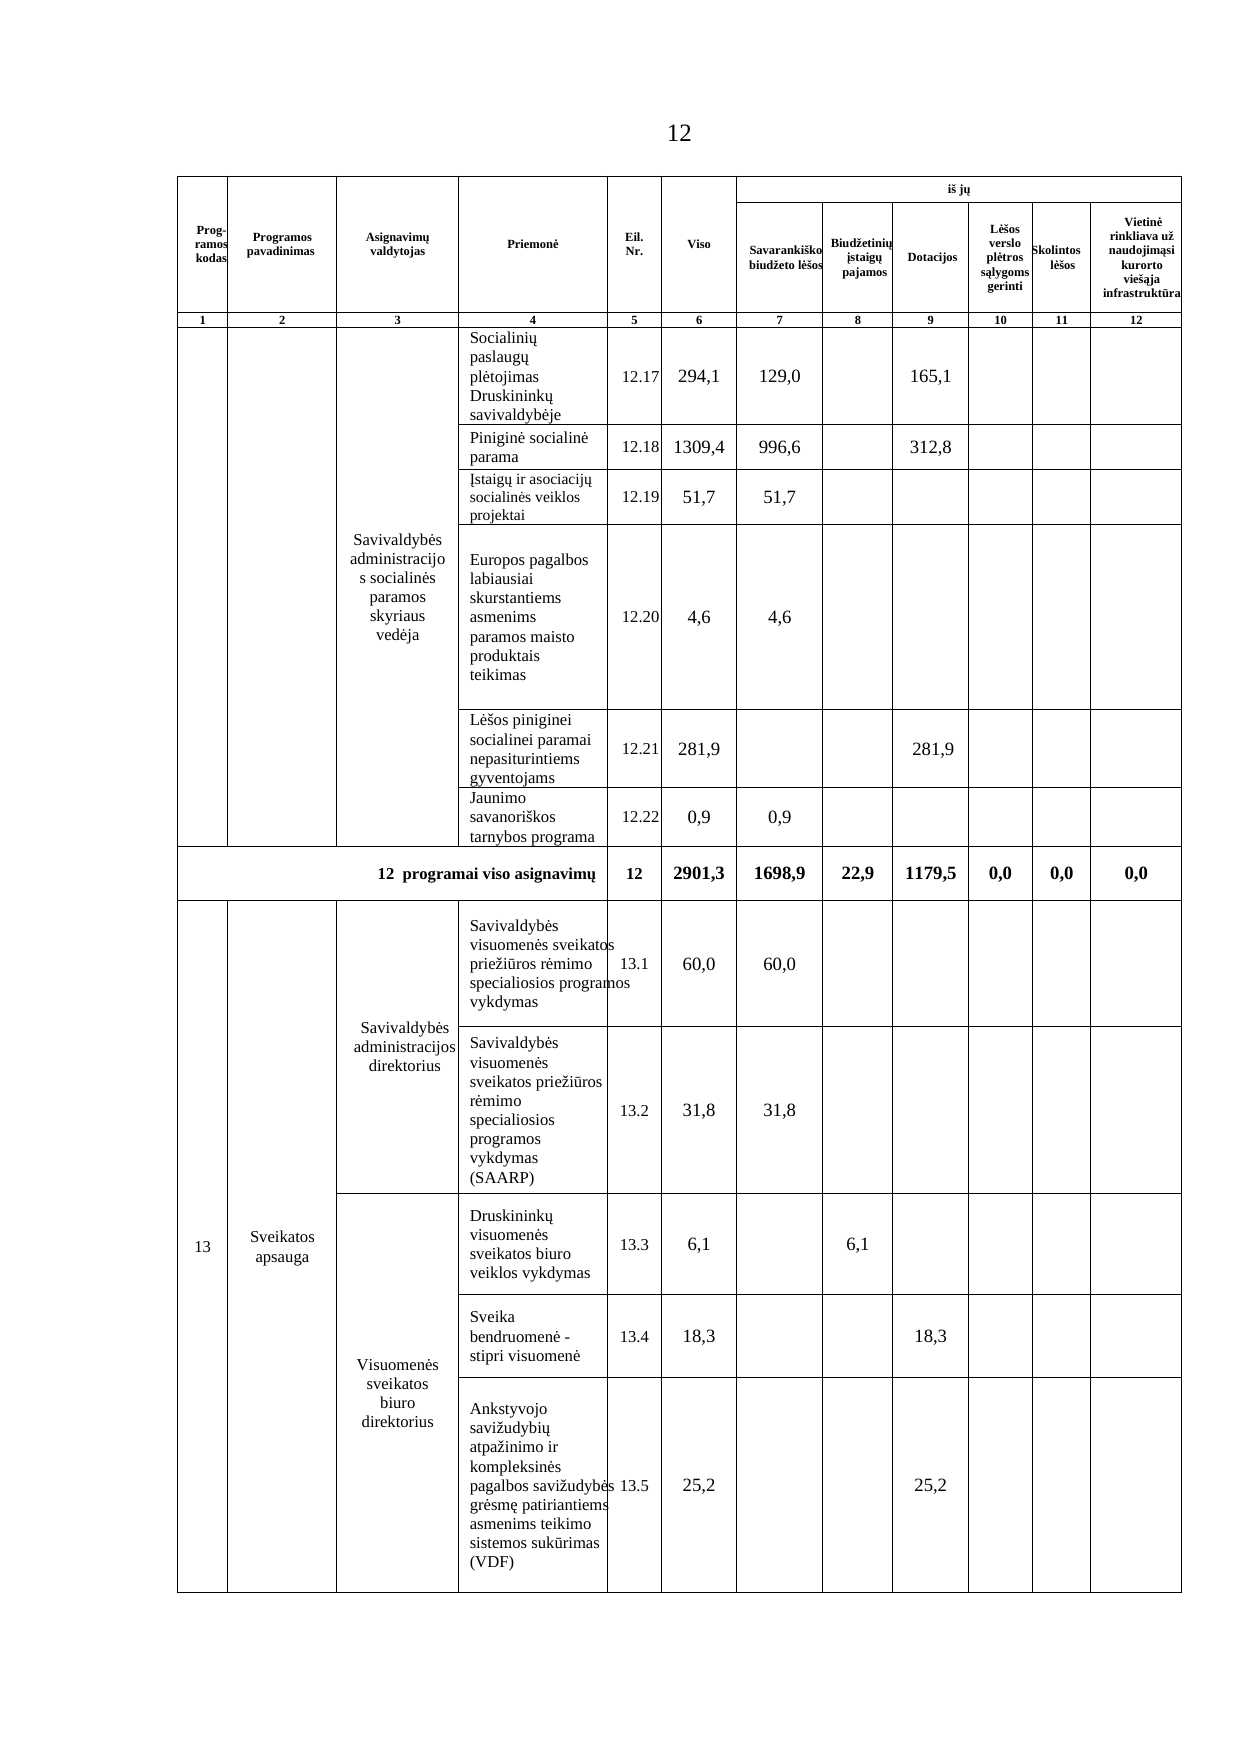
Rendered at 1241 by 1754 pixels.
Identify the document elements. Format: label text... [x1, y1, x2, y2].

table_cell 12.17 [608, 328, 661, 424]
table_cell [1091, 710, 1181, 787]
table_cell 5 [608, 313, 661, 327]
table_cell Druskininkų visuomenės sveikatos biuro veiklos vykdymas [459, 1194, 607, 1294]
table_cell 312,8 [893, 425, 968, 469]
table_cell [178, 328, 227, 846]
table_cell [969, 328, 1032, 424]
table_cell [823, 710, 892, 787]
table_cell 12.20 [608, 525, 661, 709]
table_header Eil. Nr. [608, 177, 661, 312]
table_cell Ankstyvojo savižudybių atpažinimo ir kompleksinės pagalbos savižudybės grėsmę patiriantiems asmenims teikimo sistemos sukūrimas (VDF) [459, 1378, 607, 1592]
table_cell 294,1 [662, 328, 736, 424]
table_cell 4,6 [662, 525, 736, 709]
table_cell [969, 470, 1032, 524]
table_cell [823, 901, 892, 1026]
table_cell Savivaldybės visuomenės sveikatos priežiūros rėmimo specialiosios programos vykdymas [459, 901, 607, 1026]
table_cell [969, 525, 1032, 709]
table_cell Piniginė socialinė parama [459, 425, 607, 469]
table_cell 13 [178, 901, 227, 1592]
table_cell 60,0 [662, 901, 736, 1026]
table_cell 0,0 [1033, 847, 1090, 899]
table_cell [737, 1378, 822, 1592]
table_cell 11 [1033, 313, 1090, 327]
table_cell Jaunimo savanoriškos tarnybos programa [459, 788, 607, 846]
table_cell [893, 788, 968, 846]
table_cell [737, 1295, 822, 1377]
table_cell 2901,3 [662, 847, 736, 899]
table_cell 281,9 [662, 710, 736, 787]
table_cell [969, 1194, 1032, 1294]
table_header Prog-ramos kodas [178, 177, 227, 312]
table_cell [1091, 328, 1181, 424]
table_cell 10 [969, 313, 1032, 327]
table_cell [969, 425, 1032, 469]
table_cell [893, 470, 968, 524]
table_cell [1091, 901, 1181, 1026]
table_cell [1033, 1194, 1090, 1294]
table_cell Lėšos verslo plėtros sąlygoms gerinti [969, 203, 1032, 312]
table_cell 12.21 [608, 710, 661, 787]
table_cell [737, 710, 822, 787]
table_cell [969, 1295, 1032, 1377]
table_cell Savivaldybės administracijos socialinės paramos skyriaus vedėja [337, 328, 458, 846]
table_cell 12 [608, 847, 661, 899]
table_cell 0,0 [969, 847, 1032, 899]
table_cell Visuomenės sveikatos biuro direktorius [337, 1194, 458, 1592]
table_cell [1091, 1027, 1181, 1193]
table_cell [1033, 1378, 1090, 1592]
table_cell [893, 525, 968, 709]
table_cell [1033, 788, 1090, 846]
table_cell Savivaldybės administracijos direktorius [337, 901, 458, 1193]
table_cell 0,9 [737, 788, 822, 846]
table_cell [823, 470, 892, 524]
table_cell 8 [823, 313, 892, 327]
table_cell [893, 901, 968, 1026]
table_cell 31,8 [737, 1027, 822, 1193]
table_cell [1033, 425, 1090, 469]
table_cell Lėšos piniginei socialinei paramai nepasiturintiems gyventojams [459, 710, 607, 787]
table_cell 13.5 [608, 1378, 661, 1592]
table_cell Įstaigų ir asociacijų socialinės veiklos projektai [459, 470, 607, 524]
table_cell [969, 1378, 1032, 1592]
table_cell Vietinė rinkliava už naudojimąsi kurorto viešąja infrastruktūra [1091, 203, 1181, 312]
table_cell [823, 1295, 892, 1377]
table_cell Socialinių paslaugų plėtojimas Druskininkų savivaldybėje [459, 328, 607, 424]
table_cell [893, 1027, 968, 1193]
table_cell Sveika bendruomenė - stipri visuomenė [459, 1295, 607, 1377]
table_cell [737, 1194, 822, 1294]
table_cell 12.22 [608, 788, 661, 846]
table_cell 1309,4 [662, 425, 736, 469]
table_cell 0,0 [1091, 847, 1181, 899]
table_cell Savivaldybės visuomenės sveikatos priežiūros rėmimo specialiosios programos vykdymas (SAARP) [459, 1027, 607, 1193]
table_cell 25,2 [662, 1378, 736, 1592]
table_cell 7 [737, 313, 822, 327]
table_cell Skolintos lėšos [1033, 203, 1090, 312]
table_cell [969, 788, 1032, 846]
table_cell [969, 1027, 1032, 1193]
table_cell 2 [228, 313, 336, 327]
table_cell [1033, 710, 1090, 787]
table_cell [1033, 525, 1090, 709]
table_cell [823, 1027, 892, 1193]
table_cell [823, 425, 892, 469]
table_cell 1179,5 [893, 847, 968, 899]
table_header Asignavimų valdytojas [337, 177, 458, 312]
table_cell 13.4 [608, 1295, 661, 1377]
table_cell Biudžetinių įstaigų pajamos [823, 203, 892, 312]
table_cell 18,3 [662, 1295, 736, 1377]
table_cell [1091, 425, 1181, 469]
table_cell 18,3 [893, 1295, 968, 1377]
table_header Viso [662, 177, 736, 312]
table_cell 51,7 [737, 470, 822, 524]
table_cell 31,8 [662, 1027, 736, 1193]
table_cell 12 [1091, 313, 1181, 327]
table_cell [1033, 1295, 1090, 1377]
table_cell 129,0 [737, 328, 822, 424]
table_cell [823, 1378, 892, 1592]
table_cell [1091, 1378, 1181, 1592]
table_cell [823, 788, 892, 846]
table_cell 13.2 [608, 1027, 661, 1193]
table_cell 13.3 [608, 1194, 661, 1294]
table_cell 12.18 [608, 425, 661, 469]
table_cell 12.19 [608, 470, 661, 524]
table_cell Sveikatos apsauga [228, 901, 336, 1592]
table_cell [1091, 1295, 1181, 1377]
table_cell 13.1 [608, 901, 661, 1026]
table_cell [969, 710, 1032, 787]
table_cell 996,6 [737, 425, 822, 469]
table_cell Savarankiško biudžeto lėšos [737, 203, 822, 312]
table_cell [1033, 1027, 1090, 1193]
table_cell 281,9 [893, 710, 968, 787]
table_cell 0,9 [662, 788, 736, 846]
table_cell Europos pagalbos labiausiai skurstantiems asmenims paramos maisto produktais teikimas [459, 525, 607, 709]
table_cell [1091, 788, 1181, 846]
table_cell [1033, 328, 1090, 424]
table_cell [1091, 1194, 1181, 1294]
table_header Programos pavadinimas [228, 177, 336, 312]
table_cell 3 [337, 313, 458, 327]
table_cell 4 [459, 313, 607, 327]
table_cell 12 programai viso asignavimų [178, 847, 607, 899]
table_cell 1 [178, 313, 227, 327]
table_cell 6,1 [662, 1194, 736, 1294]
table_cell [1091, 470, 1181, 524]
table_cell [823, 525, 892, 709]
table_cell 22,9 [823, 847, 892, 899]
table_cell 9 [893, 313, 968, 327]
table_cell [969, 901, 1032, 1026]
table_cell 4,6 [737, 525, 822, 709]
table_header Priemonė [459, 177, 607, 312]
table_header iš jų [737, 177, 1181, 202]
table_cell [823, 328, 892, 424]
table_cell [1091, 525, 1181, 709]
table_cell [893, 1194, 968, 1294]
table_cell 165,1 [893, 328, 968, 424]
table_cell 6,1 [823, 1194, 892, 1294]
table_cell Dotacijos [893, 203, 968, 312]
table_cell 60,0 [737, 901, 822, 1026]
table_cell 6 [662, 313, 736, 327]
table_cell 25,2 [893, 1378, 968, 1592]
table_cell [1033, 901, 1090, 1026]
table_cell [228, 328, 336, 846]
table_cell 51,7 [662, 470, 736, 524]
table_cell 1698,9 [737, 847, 822, 899]
table_cell [1033, 470, 1090, 524]
